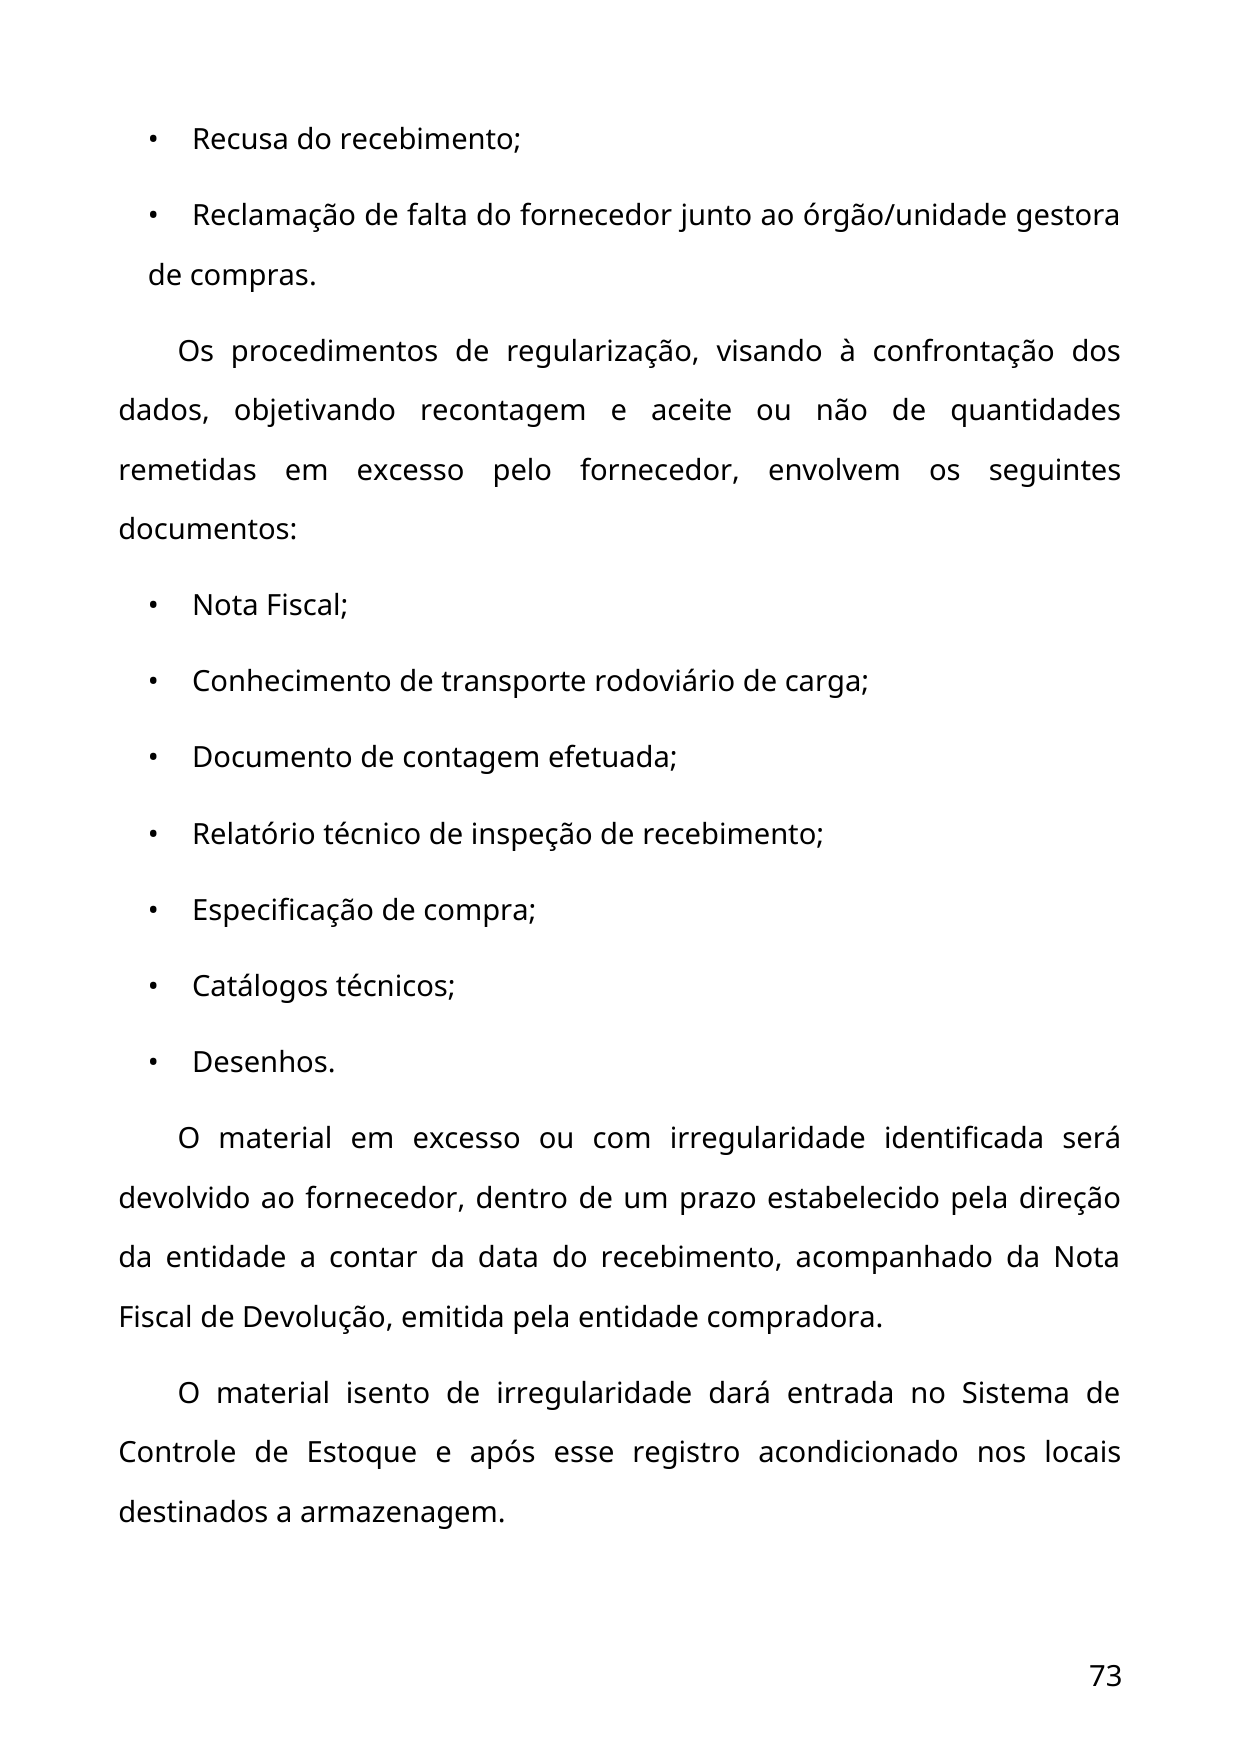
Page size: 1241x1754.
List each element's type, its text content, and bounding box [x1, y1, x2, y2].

text • Relatório técnico de inspeção de recebimento; [148, 813, 1122, 853]
text • Desenhos. [148, 1041, 1122, 1081]
text • Catálogos técnicos; [148, 965, 1122, 1005]
text • Reclamação de falta do fornecedor junto ao órgão/unidade gestora de compras. [148, 194, 1122, 293]
text • Nota Fiscal; [148, 584, 1122, 624]
text Os procedimentos de regularização, visando à confrontação dos dados, objetivando recontagem e aceite ou não de quantidades remetidas em excesso pelo fornecedor, envolvem os seguintes documentos: [118, 330, 1122, 548]
text • Especificação de compra; [148, 889, 1122, 929]
text • Documento de contagem efetuada; [148, 737, 1122, 776]
text O material isento de irregularidade dará entrada no Sistema de Controle de Estoque e após esse registro acondicionado nos locais destinados a armazenagem. [118, 1372, 1122, 1531]
text • Recusa do recebimento; [148, 118, 1122, 158]
text • Conhecimento de transporte rodoviário de carga; [148, 661, 1122, 700]
text O material em excesso ou com irregularidade identificada será devolvido ao fornecedor, dentro de um prazo estabelecido pela direção da entidade a contar da data do recebimento, acompanhado da Nota Fiscal de Devolução, emitida pela entidade compradora. [118, 1117, 1122, 1336]
